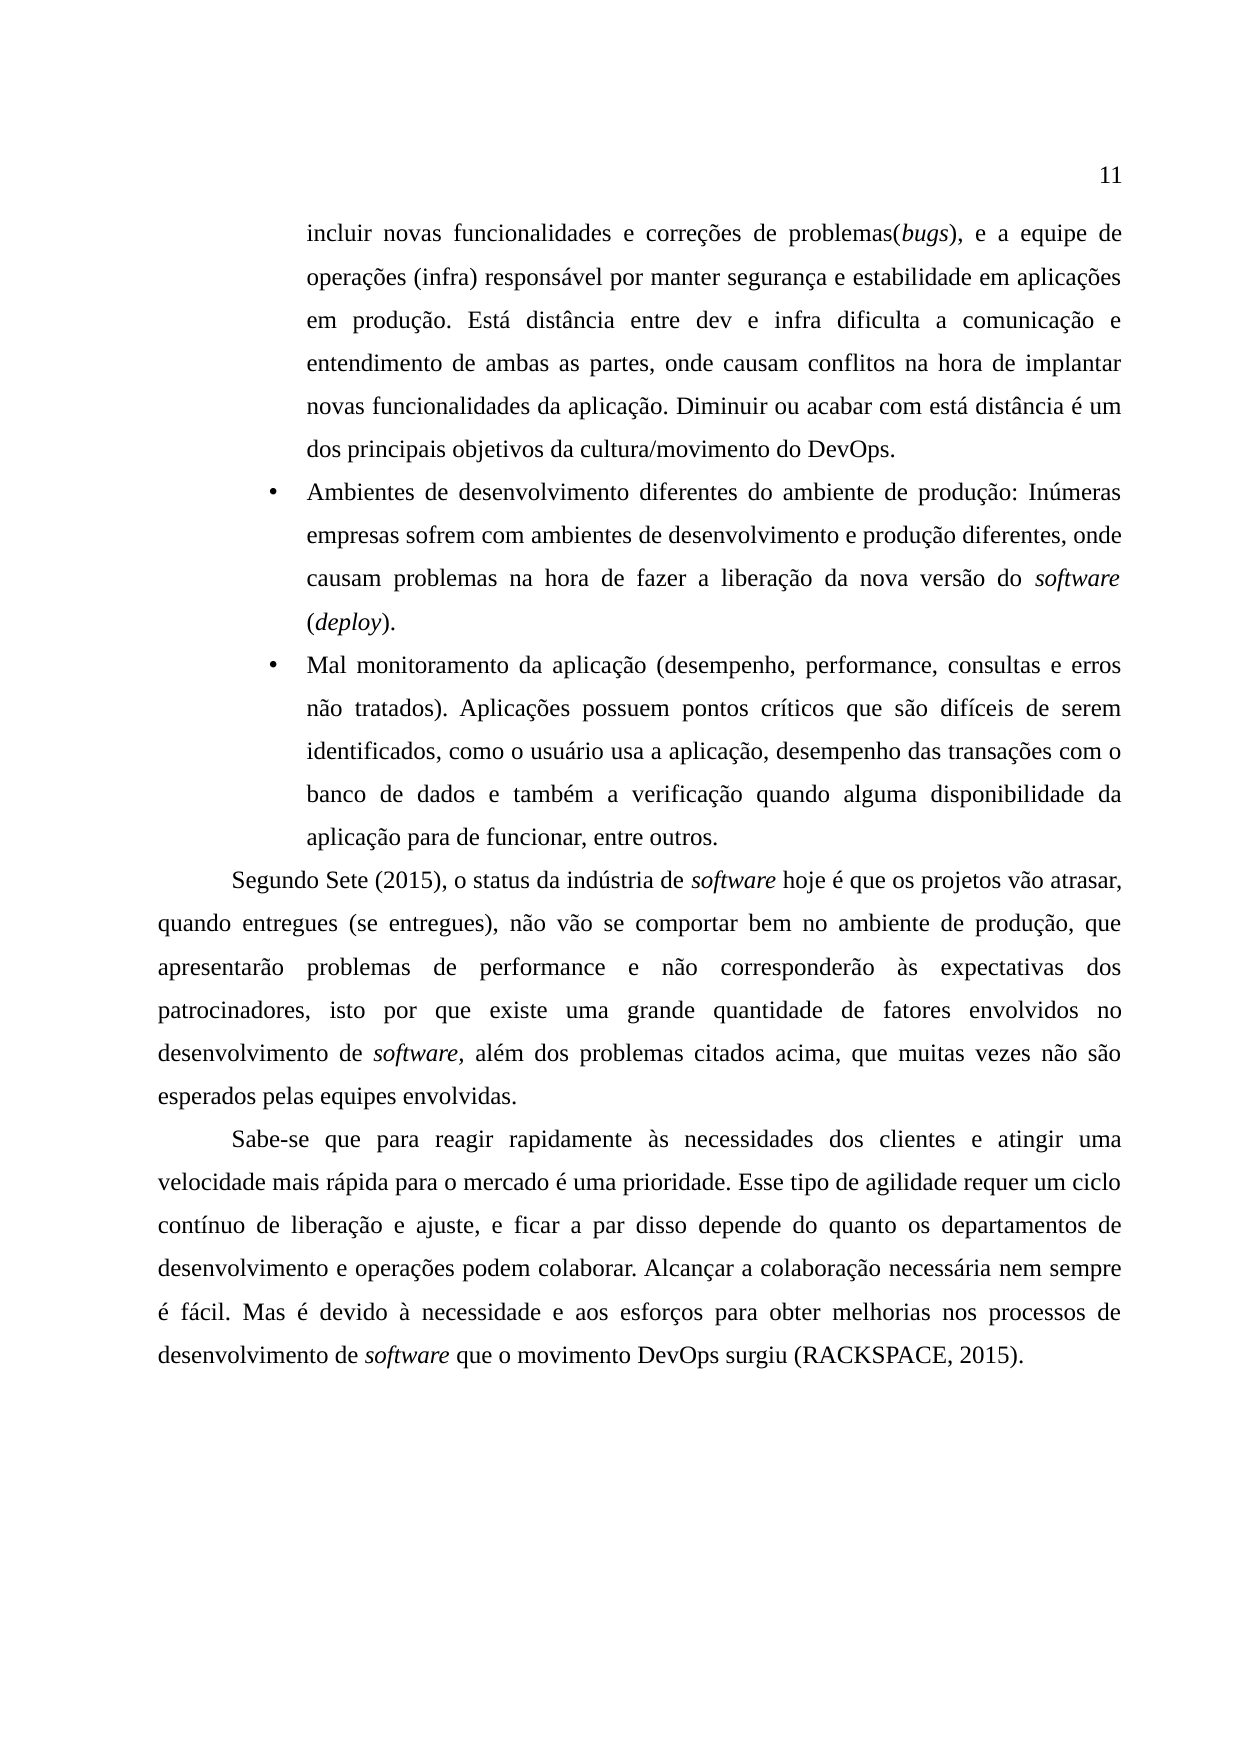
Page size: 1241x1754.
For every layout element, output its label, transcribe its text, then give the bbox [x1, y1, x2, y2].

list Mal monitoramento da aplicação (desempenho, performance, consultas e erros não tratados). Aplicações possuem pontos críticos que são difíceis de serem identificados, como o usuário usa a aplicação, desempenho das transações com o banco de dados e também a verificação quando alguma disponibilidade da aplicação para de funcionar, entre outros. [269, 650, 1122, 851]
text Segundo Sete (2015), o status da indústria de software hoje é que os projetos vão atrasar, quando entregues (se entregues), não vão se comportar bem no ambiente de produção, que apresentarão problemas de performance e não corresponderão às expectativas dos patrocinadores, isto por que existe uma grande quantidade de fatores envolvidos no desenvolvimento de software, além dos problemas citados acima, que muitas vezes não são esperados pelas equipes envolvidas. [158, 865, 1122, 1110]
list Ambientes de desenvolvimento diferentes do ambiente de produção: Inúmeras empresas sofrem com ambientes de desenvolvimento e produção diferentes, onde causam problemas na hora de fazer a liberação da nova versão do software (deploy). [269, 477, 1122, 635]
list incluir novas funcionalidades e correções de problemas(bugs), e a equipe de operações (infra) responsável por manter segurança e estabilidade em aplicações em produção. Está distância entre dev e infra dificulta a comunicação e entendimento de ambas as partes, onde causam conflitos na hora de implantar novas funcionalidades da aplicação. Diminuir ou acabar com está distância é um dos principais objetivos da cultura/movimento do DevOps. [269, 218, 1122, 463]
text Sabe-se que para reagir rapidamente às necessidades dos clientes e atingir uma velocidade mais rápida para o mercado é uma prioridade. Esse tipo de agilidade requer um ciclo contínuo de liberação e ajuste, e ficar a par disso depende do quanto os departamentos de desenvolvimento e operações podem colaborar. Alcançar a colaboração necessária nem sempre é fácil. Mas é devido à necessidade e aos esforços para obter melhorias nos processos de desenvolvimento de software que o movimento DevOps surgiu (RACKSPACE, 2015). [158, 1124, 1122, 1368]
